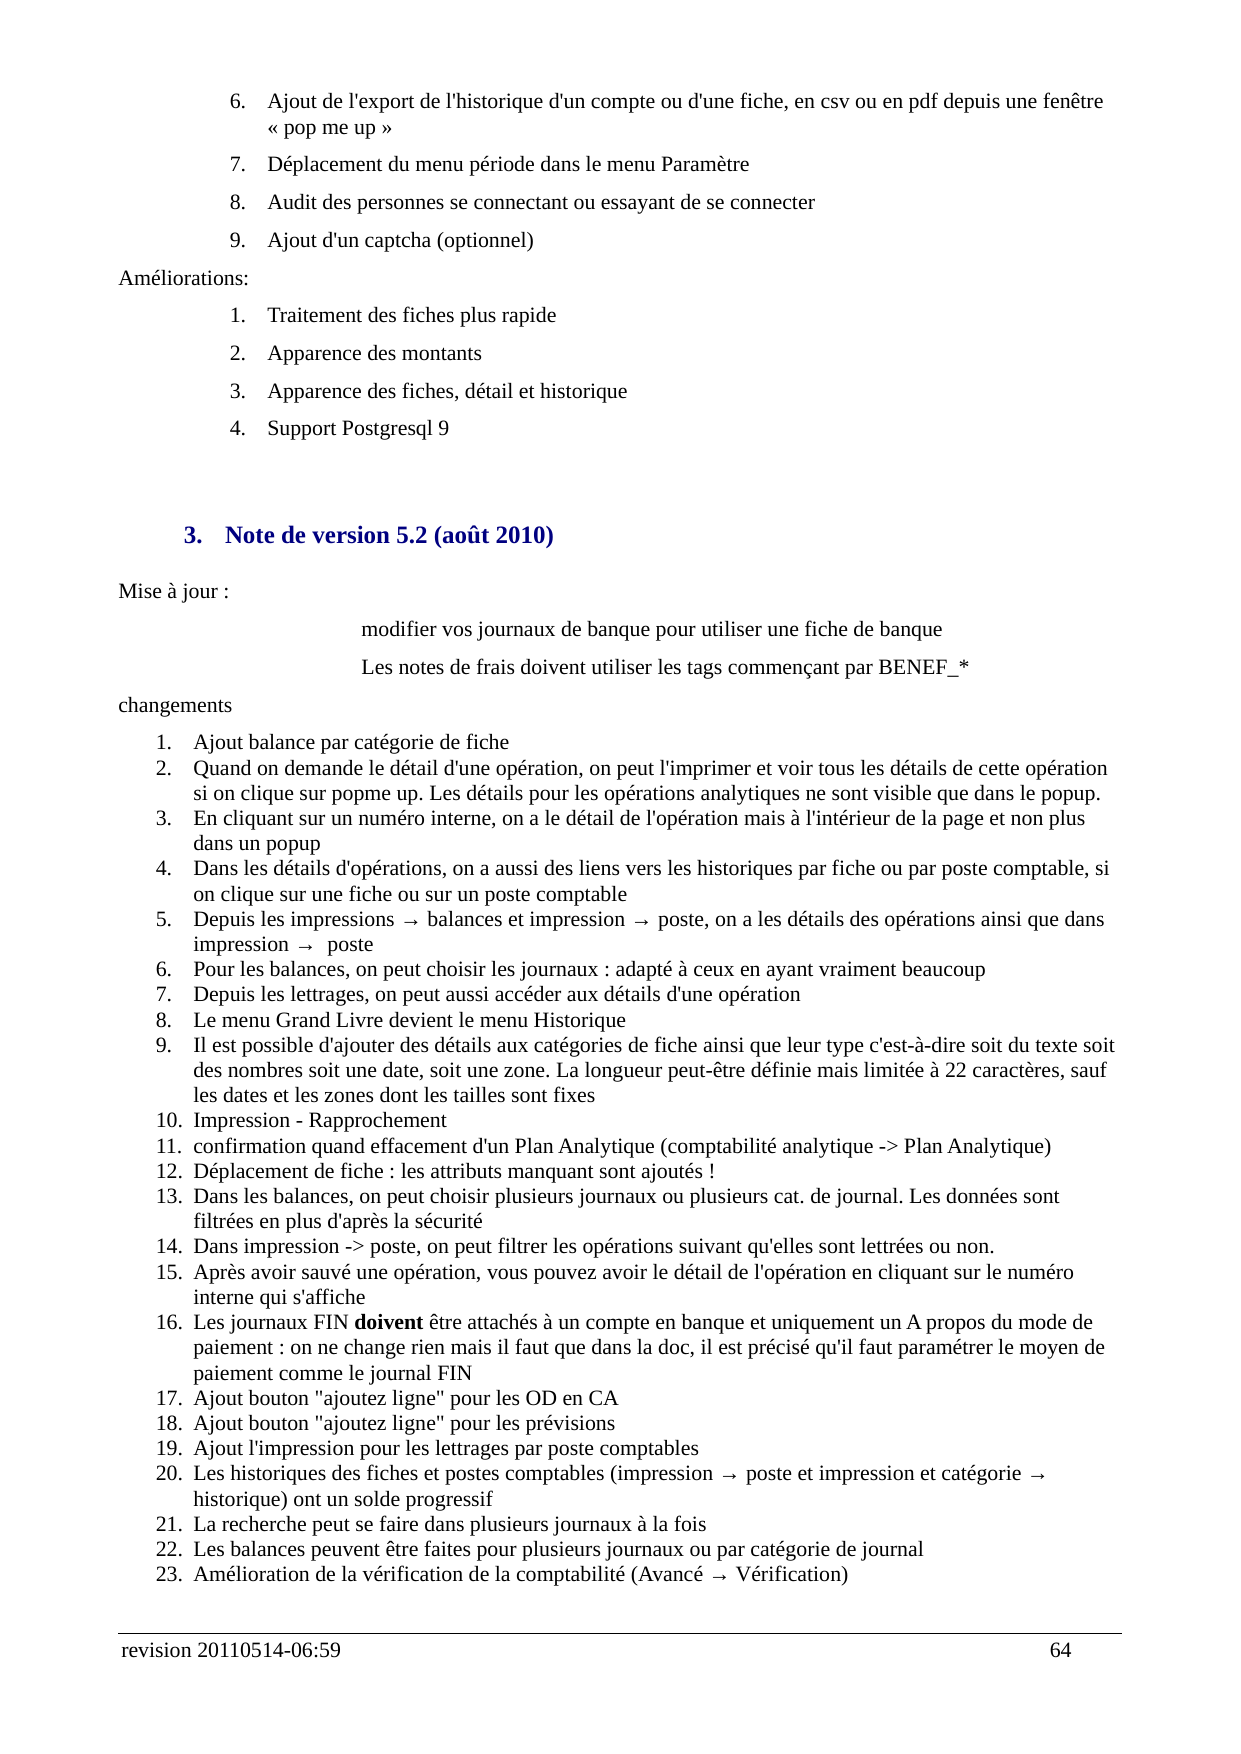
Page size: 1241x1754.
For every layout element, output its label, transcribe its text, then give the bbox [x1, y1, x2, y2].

list Ajout d'un captcha (optionnel) [229, 227, 1122, 252]
list Ajout bouton "ajoutez ligne" pour les OD en CA [156, 1385, 1122, 1410]
list confirmation quand effacement d'un Plan Analytique (comptabilité analytique -> Plan Analytique) [156, 1133, 1122, 1158]
list La recherche peut se faire dans plusieurs journaux à la fois [156, 1511, 1122, 1536]
text modifier vos journaux de banque pour utiliser une fiche de banque [118, 616, 1122, 641]
list Les balances peuvent être faites pour plusieurs journaux ou par catégorie de journal [156, 1536, 1122, 1561]
list Déplacement du menu période dans le menu Paramètre [229, 151, 1122, 177]
list Il est possible d'ajouter des détails aux catégories de fiche ainsi que leur type c'est-à-dire soit du texte soit des nombres soit une date, soit une zone. La longueur peut-être définie mais limitée à 22 caractères, sauf les dates et les zones dont les tailles sont fixes [156, 1032, 1122, 1107]
list Quand on demande le détail d'une opération, on peut l'imprimer et voir tous les détails de cette opération si on clique sur popme up. Les détails pour les opérations analytiques ne sont visible que dans le popup. [156, 754, 1122, 805]
list Apparence des fiches, détail et historique [229, 378, 1122, 403]
list Depuis les lettrages, on peut aussi accéder aux détails d'une opération [156, 981, 1122, 1007]
text Améliorations: [118, 264, 1122, 290]
list Depuis les impressions → balances et impression → poste, on a les détails des opérations ainsi que dans impression → poste [156, 906, 1122, 956]
text changements [118, 692, 1122, 717]
list Support Postgresql 9 [229, 415, 1122, 441]
list Impression - Rapprochement [156, 1107, 1122, 1133]
subtitle Note de version 5.2 (août 2010) [177, 520, 1122, 549]
list Déplacement de fiche : les attributs manquant sont ajoutés ! [156, 1158, 1122, 1183]
list Ajout balance par catégorie de fiche [156, 729, 1122, 754]
list Ajout l'impression pour les lettrages par poste comptables [156, 1435, 1122, 1460]
list Les historiques des fiches et postes comptables (impression → poste et impression et catégorie → historique) ont un solde progressif [156, 1460, 1122, 1511]
list Après avoir sauvé une opération, vous pouvez avoir le détail de l'opération en cliquant sur le numéro interne qui s'affiche [156, 1259, 1122, 1309]
list Les journaux FIN doivent être attachés à un compte en banque et uniquement un A propos du mode de paiement : on ne change rien mais il faut que dans la doc, il est précisé qu'il faut paramétrer le moyen de paiement comme le journal FIN [156, 1309, 1122, 1385]
list Ajout de l'export de l'historique d'un compte ou d'une fiche, en csv ou en pdf depuis une fenêtre « pop me up » [229, 88, 1122, 139]
list Audit des personnes se connectant ou essayant de se connecter [229, 189, 1122, 214]
list Dans impression -> poste, on peut filtrer les opérations suivant qu'elles sont lettrées ou non. [156, 1233, 1122, 1259]
list Dans les détails d'opérations, on a aussi des liens vers les historiques par fiche ou par poste comptable, si on clique sur une fiche ou sur un poste comptable [156, 855, 1122, 906]
list Ajout bouton "ajoutez ligne" pour les prévisions [156, 1410, 1122, 1435]
list Apparence des montants [229, 340, 1122, 365]
list Pour les balances, on peut choisir les journaux : adapté à ceux en ayant vraiment beaucoup [156, 956, 1122, 981]
list Traitement des fiches plus rapide [229, 302, 1122, 327]
list En cliquant sur un numéro interne, on a le détail de l'opération mais à l'intérieur de la page et non plus dans un popup [156, 805, 1122, 855]
text Les notes de frais doivent utiliser les tags commençant par BENEF_* [118, 654, 1122, 679]
list Amélioration de la vérification de la comptabilité (Avancé → Vérification) [156, 1561, 1122, 1586]
list Dans les balances, on peut choisir plusieurs journaux ou plusieurs cat. de journal. Les données sont filtrées en plus d'après la sécurité [156, 1183, 1122, 1233]
list Le menu Grand Livre devient le menu Historique [156, 1007, 1122, 1032]
text Mise à jour : [118, 578, 1122, 604]
